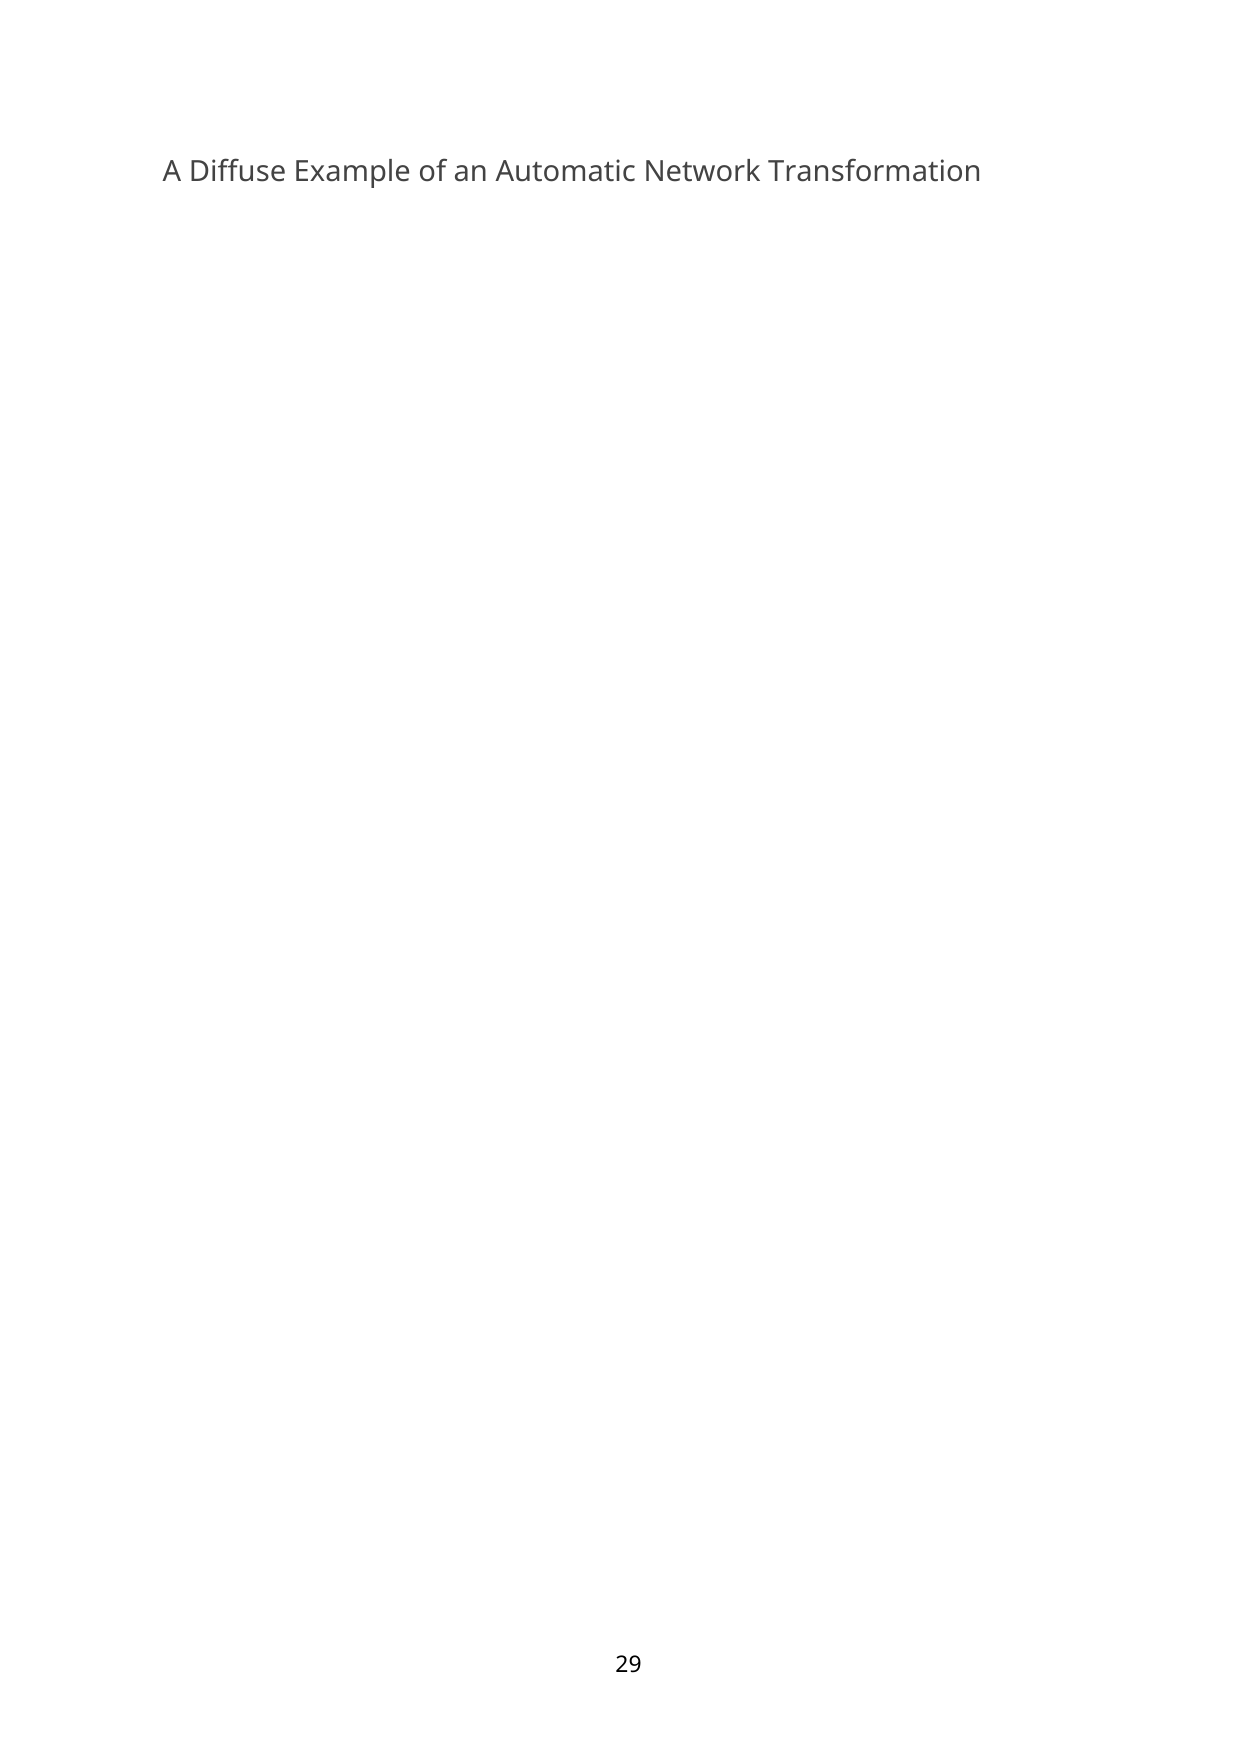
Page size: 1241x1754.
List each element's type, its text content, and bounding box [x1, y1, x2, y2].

subtitle A Diffuse Example of an Automatic Network Transformation [162, 150, 1124, 190]
